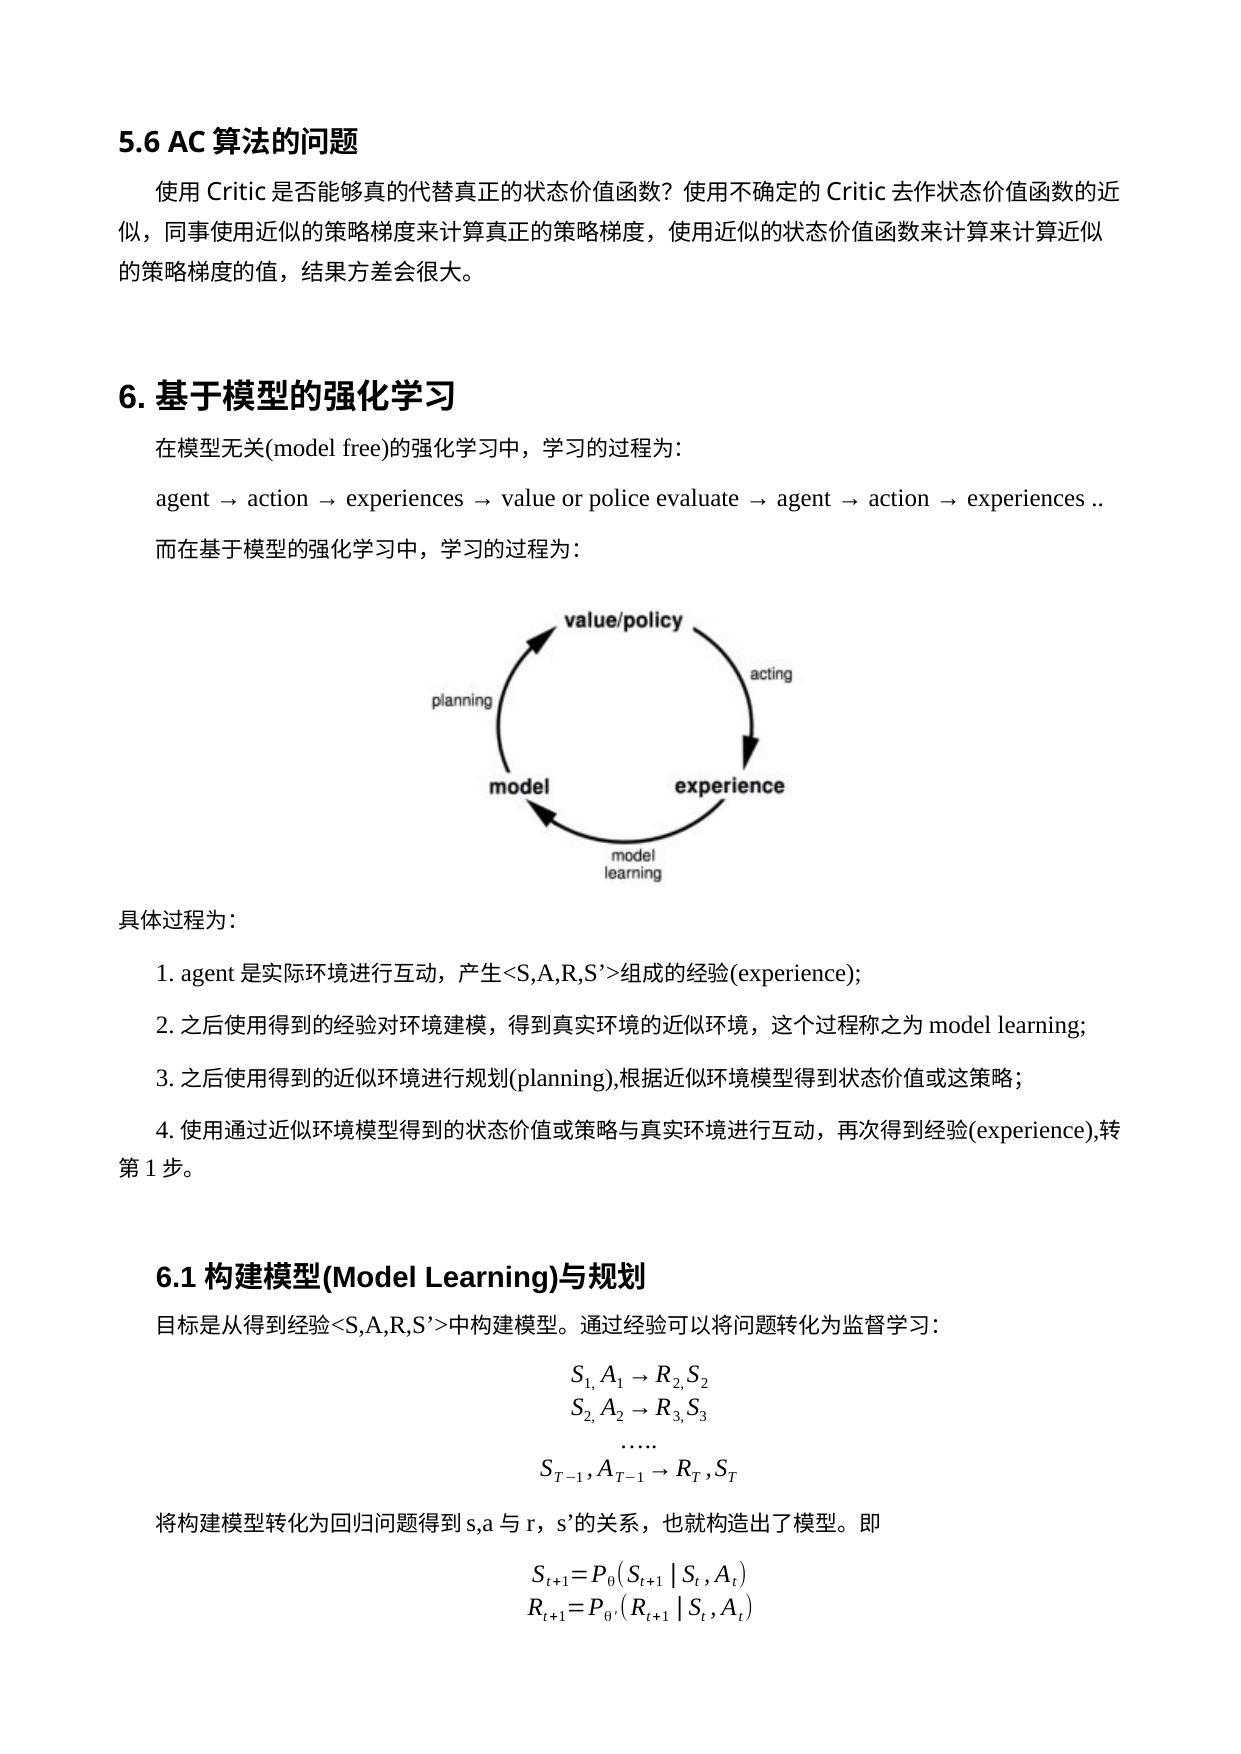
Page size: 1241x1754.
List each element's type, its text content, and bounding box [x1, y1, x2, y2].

text 2. 之后使用得到的经验对环境建模，得到真实环境的近似环境，这个过程称之为model learning; [118, 1008, 1122, 1040]
text 具体过程为： [118, 898, 1122, 935]
subtitle 5.6 AC算法的问题 [118, 118, 1122, 161]
subtitle 6. 基于模型的强化学习 [118, 370, 1122, 418]
subtitle 6.1 构建模型(Model Learning)与规划 [118, 1253, 1122, 1296]
text 1. agent是实际环境进行互动，产生<S,A,R,S’>组成的经验(experience); [118, 956, 1122, 988]
text 而在基于模型的强化学习中，学习的过程为： [118, 532, 1122, 564]
text 3. 之后使用得到的近似环境进行规划(planning),根据近似环境模型得到状态价值或这策略； [118, 1061, 1122, 1093]
picture [416, 584, 824, 898]
text agent → action → experiences → value or police evaluate → agent → action → experiences .. [118, 483, 1122, 512]
text 目标是从得到经验<S,A,R,S’>中构建模型。通过经验可以将问题转化为监督学习： [118, 1308, 1122, 1340]
text 将构建模型转化为回归问题得到s,a 与 r，s’的关系，也就构造出了模型。即 [118, 1506, 1122, 1538]
text 在模型无关(model free)的强化学习中，学习的过程为： [118, 431, 1122, 462]
text 使用Critic是否能够真的代替真正的状态价值函数？使用不确定的Critic去作状态价值函数的近似，同事使用近似的策略梯度来计算真正的策略梯度，使用近似的状态价值函数来计算来计算近似的策略梯度的值，结果方差会很大。 [118, 173, 1122, 287]
text 4. 使用通过近似环境模型得到的状态价值或策略与真实环境进行互动，再次得到经验(experience),转第1步。 [118, 1113, 1122, 1183]
